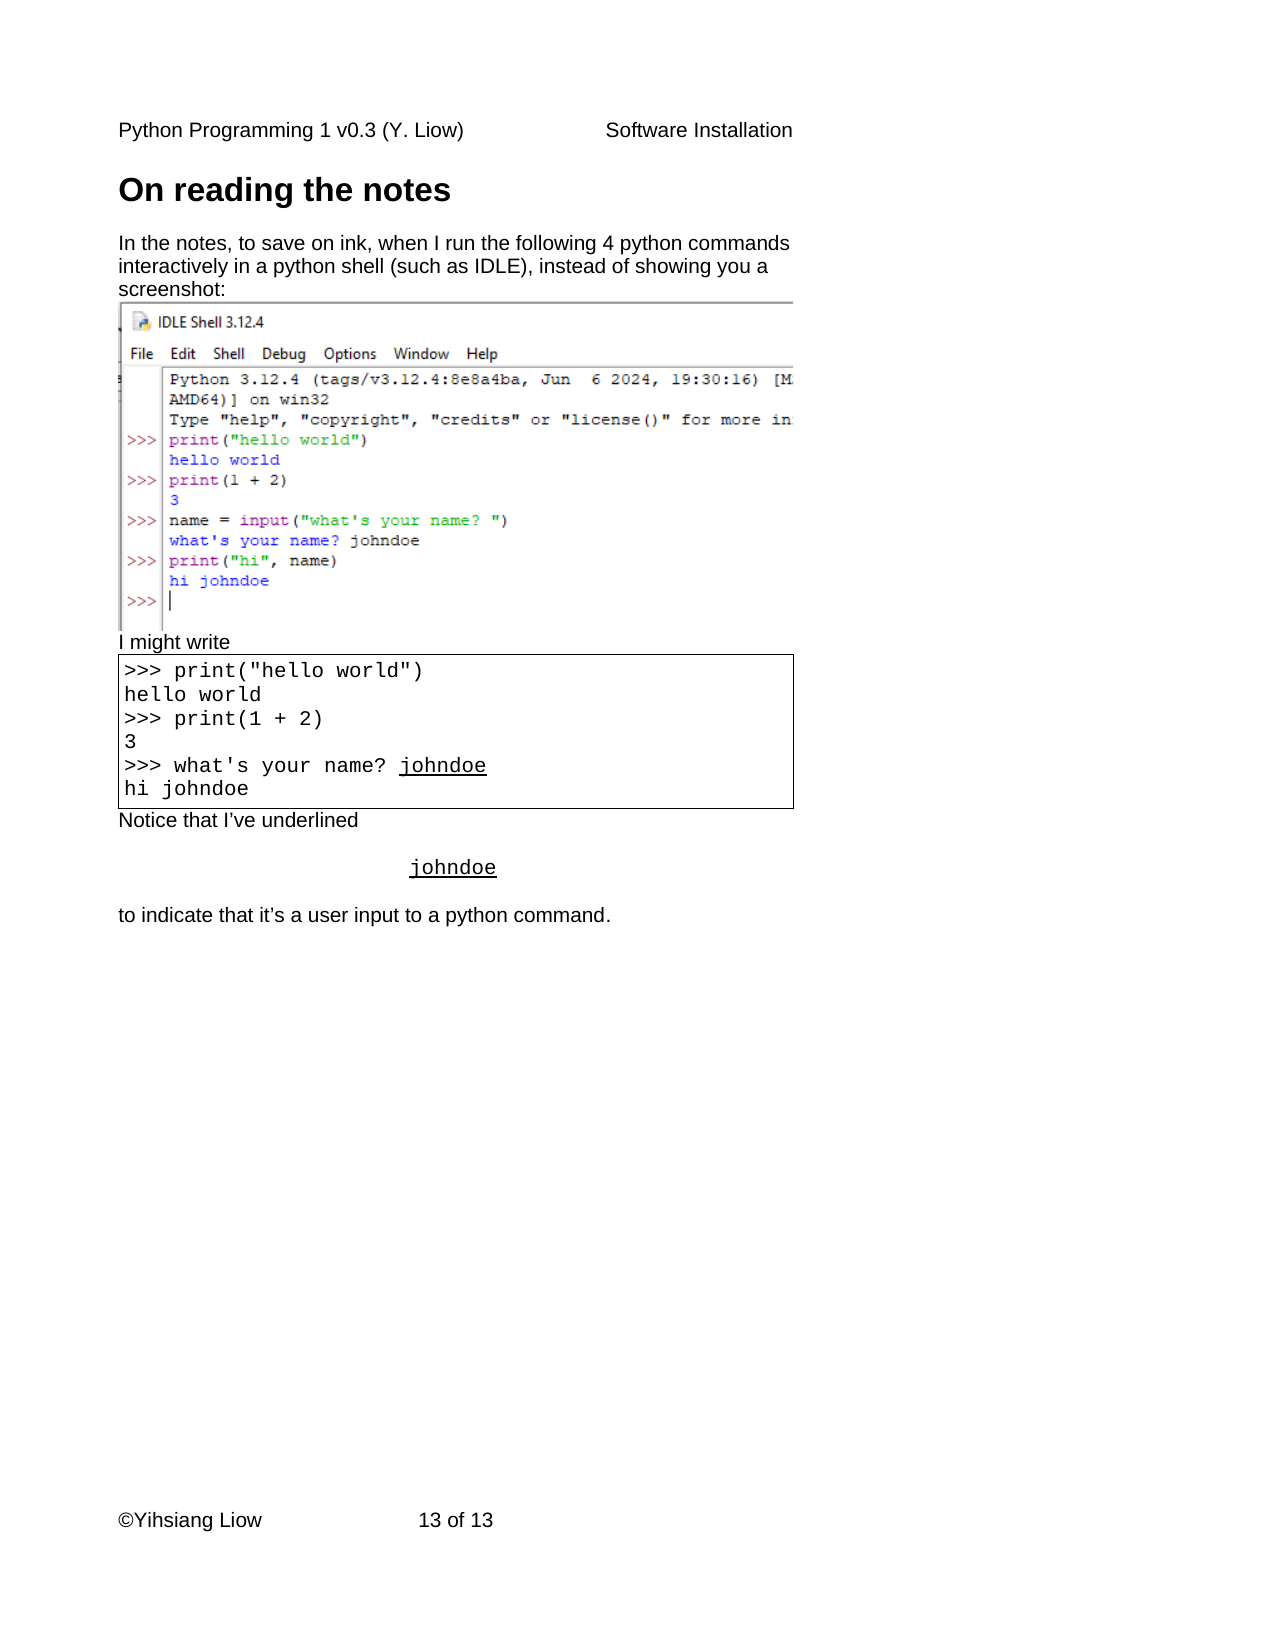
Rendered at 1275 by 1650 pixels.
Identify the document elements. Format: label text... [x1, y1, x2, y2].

text I might write [118, 631, 793, 653]
picture [118, 301, 794, 631]
text to indicate that it’s a user input to a python command­. [118, 903, 793, 927]
table_header >>> print("hello world") hello world >>> print(1 + 2) 3 >>> what's your name? johndoe hi johndoe [119, 655, 793, 808]
text On reading the notes [118, 171, 793, 208]
text Notice that I’ve underlined [118, 809, 793, 832]
text johndoe [118, 855, 793, 880]
text In the notes, to save on ink, when I run the following 4 python commands interactively in a python shell (such as IDLE), instead of showing you a screenshot: [118, 231, 793, 301]
